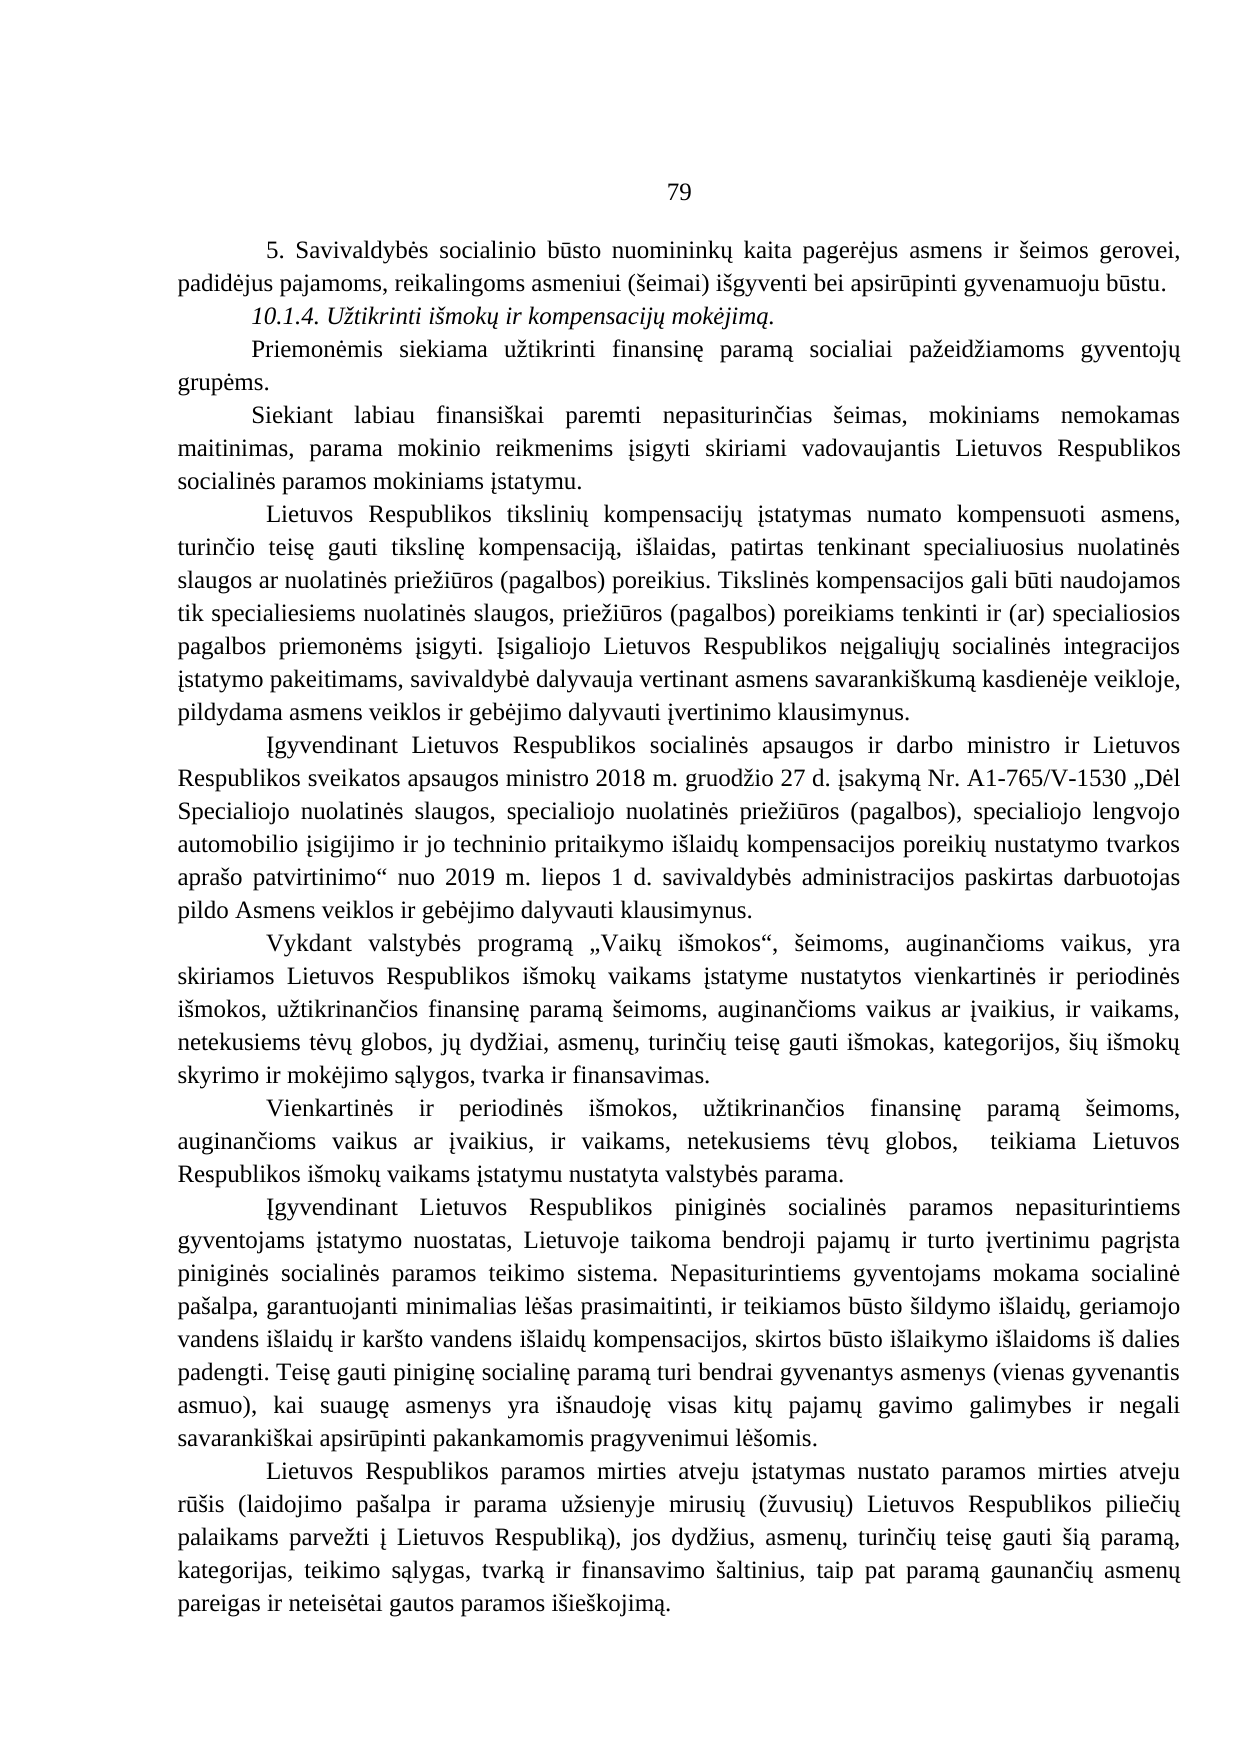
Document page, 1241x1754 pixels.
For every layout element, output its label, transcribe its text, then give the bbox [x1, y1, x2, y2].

text Vykdant valstybės programą „Vaikų išmokos“, šeimoms, auginančioms vaikus, yra skiriamos Lietuvos Respublikos išmokų vaikams įstatyme nustatytos vienkartinės ir periodinės išmokos, užtikrinančios finansinę paramą šeimoms, auginančioms vaikus ar įvaikius, ir vaikams, netekusiems tėvų globos, jų dydžiai, asmenų, turinčių teisę gauti išmokas, kategorijos, šių išmokų skyrimo ir mokėjimo sąlygos, tvarka ir finansavimas. [177, 928, 1181, 1089]
text 10.1.4. Užtikrinti išmokų ir kompensacijų mokėjimą. [177, 301, 1181, 329]
text Siekiant labiau finansiškai paremti nepasiturinčias šeimas, mokiniams nemokamas maitinimas, parama mokinio reikmenims įsigyti skiriami vadovaujantis Lietuvos Respublikos socialinės paramos mokiniams įstatymu. [177, 400, 1181, 494]
text Lietuvos Respublikos paramos mirties atveju įstatymas nustato paramos mirties atveju rūšis (laidojimo pašalpa ir parama užsienyje mirusių (žuvusių) Lietuvos Respublikos piliečių palaikams parvežti į Lietuvos Respubliką), jos dydžius, asmenų, turinčių teisę gauti šią paramą, kategorijas, teikimo sąlygas, tvarką ir finansavimo šaltinius, taip pat paramą gaunančių asmenų pareigas ir neteisėtai gautos paramos išieškojimą. [177, 1456, 1181, 1617]
text Įgyvendinant Lietuvos Respublikos piniginės socialinės paramos nepasiturintiems gyventojams įstatymo nuostatas, Lietuvoje taikoma bendroji pajamų ir turto įvertinimu pagrįsta piniginės socialinės paramos teikimo sistema. Nepasiturintiems gyventojams mokama socialinė pašalpa, garantuojanti minimalias lėšas prasimaitinti, ir teikiamos būsto šildymo išlaidų, geriamojo vandens išlaidų ir karšto vandens išlaidų kompensacijos, skirtos būsto išlaikymo išlaidoms iš dalies padengti. Teisę gauti piniginę socialinę paramą turi bendrai gyvenantys asmenys (vienas gyvenantis asmuo), kai suaugę asmenys yra išnaudoję visas kitų pajamų gavimo galimybes ir negali savarankiškai apsirūpinti pakankamomis pragyvenimui lėšomis. [177, 1192, 1181, 1452]
text 5. Savivaldybės socialinio būsto nuomininkų kaita pagerėjus asmens ir šeimos gerovei, padidėjus pajamoms, reikalingoms asmeniui (šeimai) išgyventi bei apsirūpinti gyvenamuoju būstu. [177, 235, 1181, 296]
text Vienkartinės ir periodinės išmokos, užtikrinančios finansinę paramą šeimoms, auginančioms vaikus ar įvaikius, ir vaikams, netekusiems tėvų globos, teikiama Lietuvos Respublikos išmokų vaikams įstatymu nustatyta valstybės parama. [177, 1093, 1181, 1188]
text Lietuvos Respublikos tikslinių kompensacijų įstatymas numato kompensuoti asmens, turinčio teisę gauti tikslinę kompensaciją, išlaidas, patirtas tenkinant specialiuosius nuolatinės slaugos ar nuolatinės priežiūros (pagalbos) poreikius. Tikslinės kompensacijos gali būti naudojamos tik specialiesiems nuolatinės slaugos, priežiūros (pagalbos) poreikiams tenkinti ir (ar) specialiosios pagalbos priemonėms įsigyti. Įsigaliojo Lietuvos Respublikos neįgaliųjų socialinės integracijos įstatymo pakeitimams, savivaldybė dalyvauja vertinant asmens savarankiškumą kasdienėje veikloje, pildydama asmens veiklos ir gebėjimo dalyvauti įvertinimo klausimynus. [177, 499, 1181, 726]
text Priemonėmis siekiama užtikrinti finansinę paramą socialiai pažeidžiamoms gyventojų grupėms. [177, 334, 1181, 396]
text Įgyvendinant Lietuvos Respublikos socialinės apsaugos ir darbo ministro ir Lietuvos Respublikos sveikatos apsaugos ministro 2018 m. gruodžio 27 d. įsakymą Nr. A1-765/V-1530 „Dėl Specialiojo nuolatinės slaugos, specialiojo nuolatinės priežiūros (pagalbos), specialiojo lengvojo automobilio įsigijimo ir jo techninio pritaikymo išlaidų kompensacijos poreikių nustatymo tvarkos aprašo patvirtinimo“ nuo 2019 m. liepos 1 d. savivaldybės administracijos paskirtas darbuotojas pildo Asmens veiklos ir gebėjimo dalyvauti klausimynus. [177, 730, 1181, 924]
